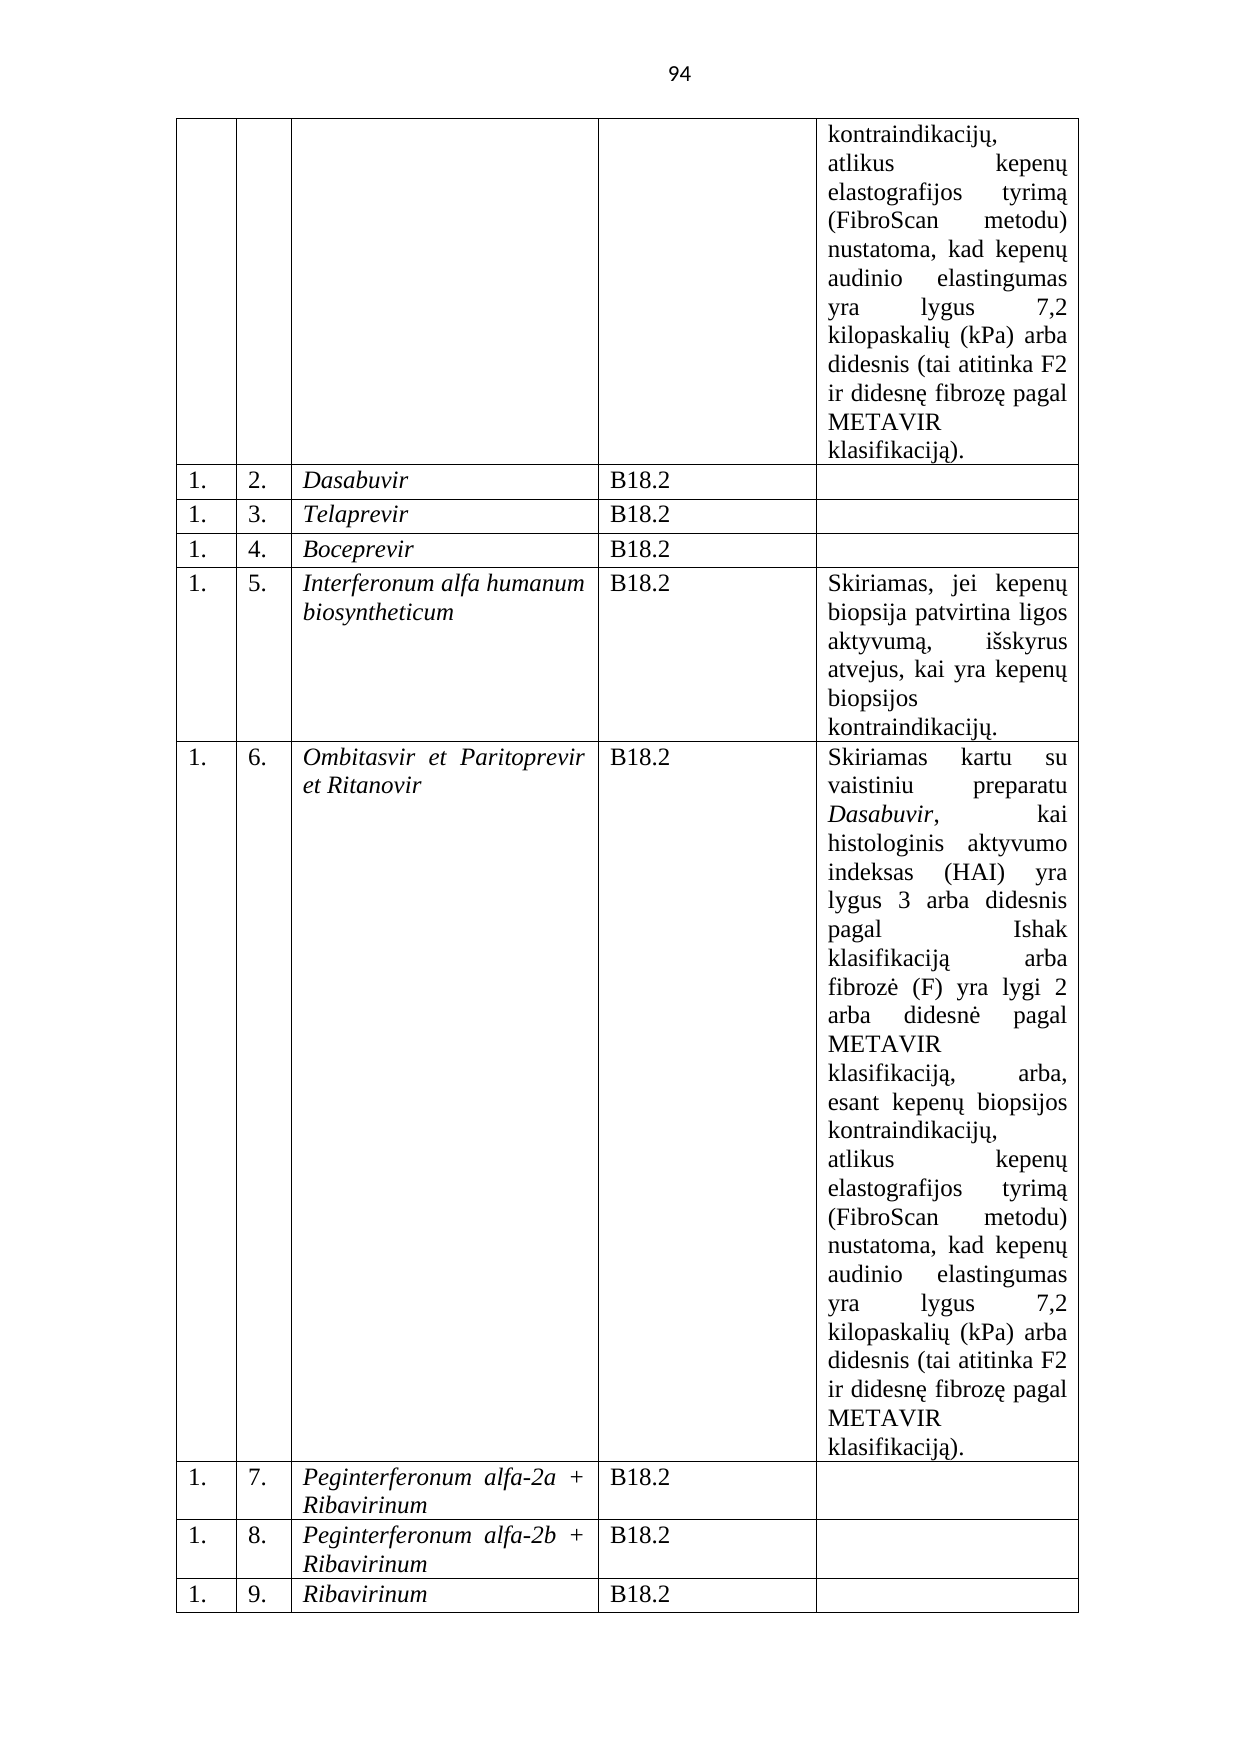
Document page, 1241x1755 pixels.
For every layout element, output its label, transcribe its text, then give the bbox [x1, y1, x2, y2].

table_cell 1. [177, 534, 236, 567]
table_cell 9. [237, 1579, 291, 1612]
table_cell [1103, 499, 1109, 533]
table_cell 2. [237, 465, 291, 498]
table_cell [1099, 1578, 1103, 1612]
table_cell [817, 1579, 1078, 1612]
table_cell [599, 119, 816, 464]
table_cell [1109, 499, 1123, 533]
table_cell 8. [237, 1520, 291, 1578]
table_cell [1099, 118, 1103, 464]
table_cell [1084, 567, 1088, 741]
table_cell [1099, 567, 1103, 741]
table_cell [1084, 1578, 1088, 1612]
table_cell [1109, 118, 1123, 464]
table_cell [1103, 533, 1109, 567]
table_cell [1088, 533, 1093, 567]
table_cell B18.2 [599, 742, 816, 1461]
table_cell Boceprevir [292, 534, 598, 567]
table_cell [1079, 499, 1083, 533]
table_cell [1109, 741, 1123, 1461]
table_cell [817, 1462, 1078, 1519]
table_cell [1079, 1519, 1083, 1578]
table_cell Skiriamas, jei kepenų biopsija patvirtina ligos aktyvumą, išskyrus atvejus, kai yra kepenų biopsijos kontraindikacijų. [817, 568, 1078, 741]
table_cell kontraindikacijų, atlikus kepenų elastografijos tyrimą (FibroScan metodu) nustatoma, kad kepenų audinio elastingumas yra lygus 7,2 kilopaskalių (kPa) arba didesnis (tai atitinka F2 ir didesnę fibrozę pagal METAVIR klasifikaciją). [817, 119, 1078, 464]
table_cell B18.2 [599, 1520, 816, 1578]
table_cell [237, 119, 291, 464]
table_cell [1093, 567, 1099, 741]
table_cell [1099, 464, 1103, 498]
table_cell [1088, 118, 1093, 464]
table_cell [1103, 1519, 1109, 1578]
table_cell 1. [177, 1462, 236, 1519]
table_cell Skiriamas kartu su vaistiniu preparatu Dasabuvir, kai histologinis aktyvumo indeksas (HAI) yra lygus 3 arba didesnis pagal Ishak klasifikaciją arba fibrozė (F) yra lygi 2 arba didesnė pagal METAVIR klasifikaciją, arba, esant kepenų biopsijos kontraindikacijų, atlikus kepenų elastografijos tyrimą (FibroScan metodu) nustatoma, kad kepenų audinio elastingumas yra lygus 7,2 kilopaskalių (kPa) arba didesnis (tai atitinka F2 ir didesnę fibrozę pagal METAVIR klasifikaciją). [817, 742, 1078, 1461]
table_cell [817, 1520, 1078, 1578]
table_cell [1084, 499, 1088, 533]
table_cell [1109, 1461, 1123, 1519]
table_cell [1088, 1519, 1093, 1578]
table_cell [1093, 1461, 1099, 1519]
table_cell 6. [237, 742, 291, 1461]
table_cell 1. [177, 1579, 236, 1612]
table_cell [1088, 1578, 1093, 1612]
table_cell [1084, 1461, 1088, 1519]
table_cell [1099, 741, 1103, 1461]
table_cell B18.2 [599, 568, 816, 741]
table_cell [1103, 118, 1109, 464]
table_cell Peginterferonum alfa-2b + Ribavirinum [292, 1520, 598, 1578]
table_cell 4. [237, 534, 291, 567]
table_cell Dasabuvir [292, 465, 598, 498]
table_cell [1084, 464, 1088, 498]
table_cell Peginterferonum alfa-2a + Ribavirinum [292, 1462, 598, 1519]
table_cell 1. [177, 568, 236, 741]
table_cell [1109, 1578, 1123, 1612]
table_cell [1099, 1461, 1103, 1519]
table_cell 1. [177, 500, 236, 533]
table_cell [1079, 741, 1083, 1461]
table_cell Interferonum alfa humanum biosyntheticum [292, 568, 598, 741]
table_cell [1084, 1519, 1088, 1578]
table_cell [817, 534, 1078, 567]
table_cell [1088, 567, 1093, 741]
table_cell [1093, 499, 1099, 533]
table_cell [1103, 1578, 1109, 1612]
table_cell [817, 500, 1078, 533]
table_cell 7. [237, 1462, 291, 1519]
table_cell Telaprevir [292, 500, 598, 533]
table_cell [1099, 533, 1103, 567]
table_cell B18.2 [599, 500, 816, 533]
table_cell [1079, 1578, 1083, 1612]
table_cell [1103, 464, 1109, 498]
table_cell [1103, 741, 1109, 1461]
table_cell Ribavirinum [292, 1579, 598, 1612]
table_cell [1088, 1461, 1093, 1519]
table_cell [1084, 533, 1088, 567]
table_cell 3. [237, 500, 291, 533]
table_cell B18.2 [599, 1579, 816, 1612]
table_cell [1084, 118, 1088, 464]
table_cell [1099, 1519, 1103, 1578]
table_cell [1093, 533, 1099, 567]
table_cell [1079, 567, 1083, 741]
table_cell [817, 465, 1078, 498]
table_cell [1099, 499, 1103, 533]
table_cell [1103, 567, 1109, 741]
table_cell [177, 119, 236, 464]
table_cell [1079, 464, 1083, 498]
table_cell 5. [237, 568, 291, 741]
table_cell [292, 119, 598, 464]
table_cell [1093, 741, 1099, 1461]
table_cell [1093, 1519, 1099, 1578]
table_cell [1103, 1461, 1109, 1519]
table_cell [1079, 118, 1083, 464]
table_cell 1. [177, 465, 236, 498]
table_cell [1088, 741, 1093, 1461]
table_cell [1109, 464, 1123, 498]
table_cell [1084, 741, 1088, 1461]
table_cell [1109, 533, 1123, 567]
table_cell B18.2 [599, 1462, 816, 1519]
table_cell [1088, 464, 1093, 498]
table_cell [1088, 499, 1093, 533]
table_cell [1093, 118, 1099, 464]
table_cell [1093, 464, 1099, 498]
table_cell B18.2 [599, 534, 816, 567]
table_cell [1079, 1461, 1083, 1519]
table_cell 1. [177, 742, 236, 1461]
table_cell 1. [177, 1520, 236, 1578]
table_cell Ombitasvir et Paritoprevir et Ritanovir [292, 742, 598, 1461]
table_cell [1079, 533, 1083, 567]
table_cell [1093, 1578, 1099, 1612]
table_cell [1109, 567, 1123, 741]
table_cell B18.2 [599, 465, 816, 498]
table_cell [1109, 1519, 1123, 1578]
